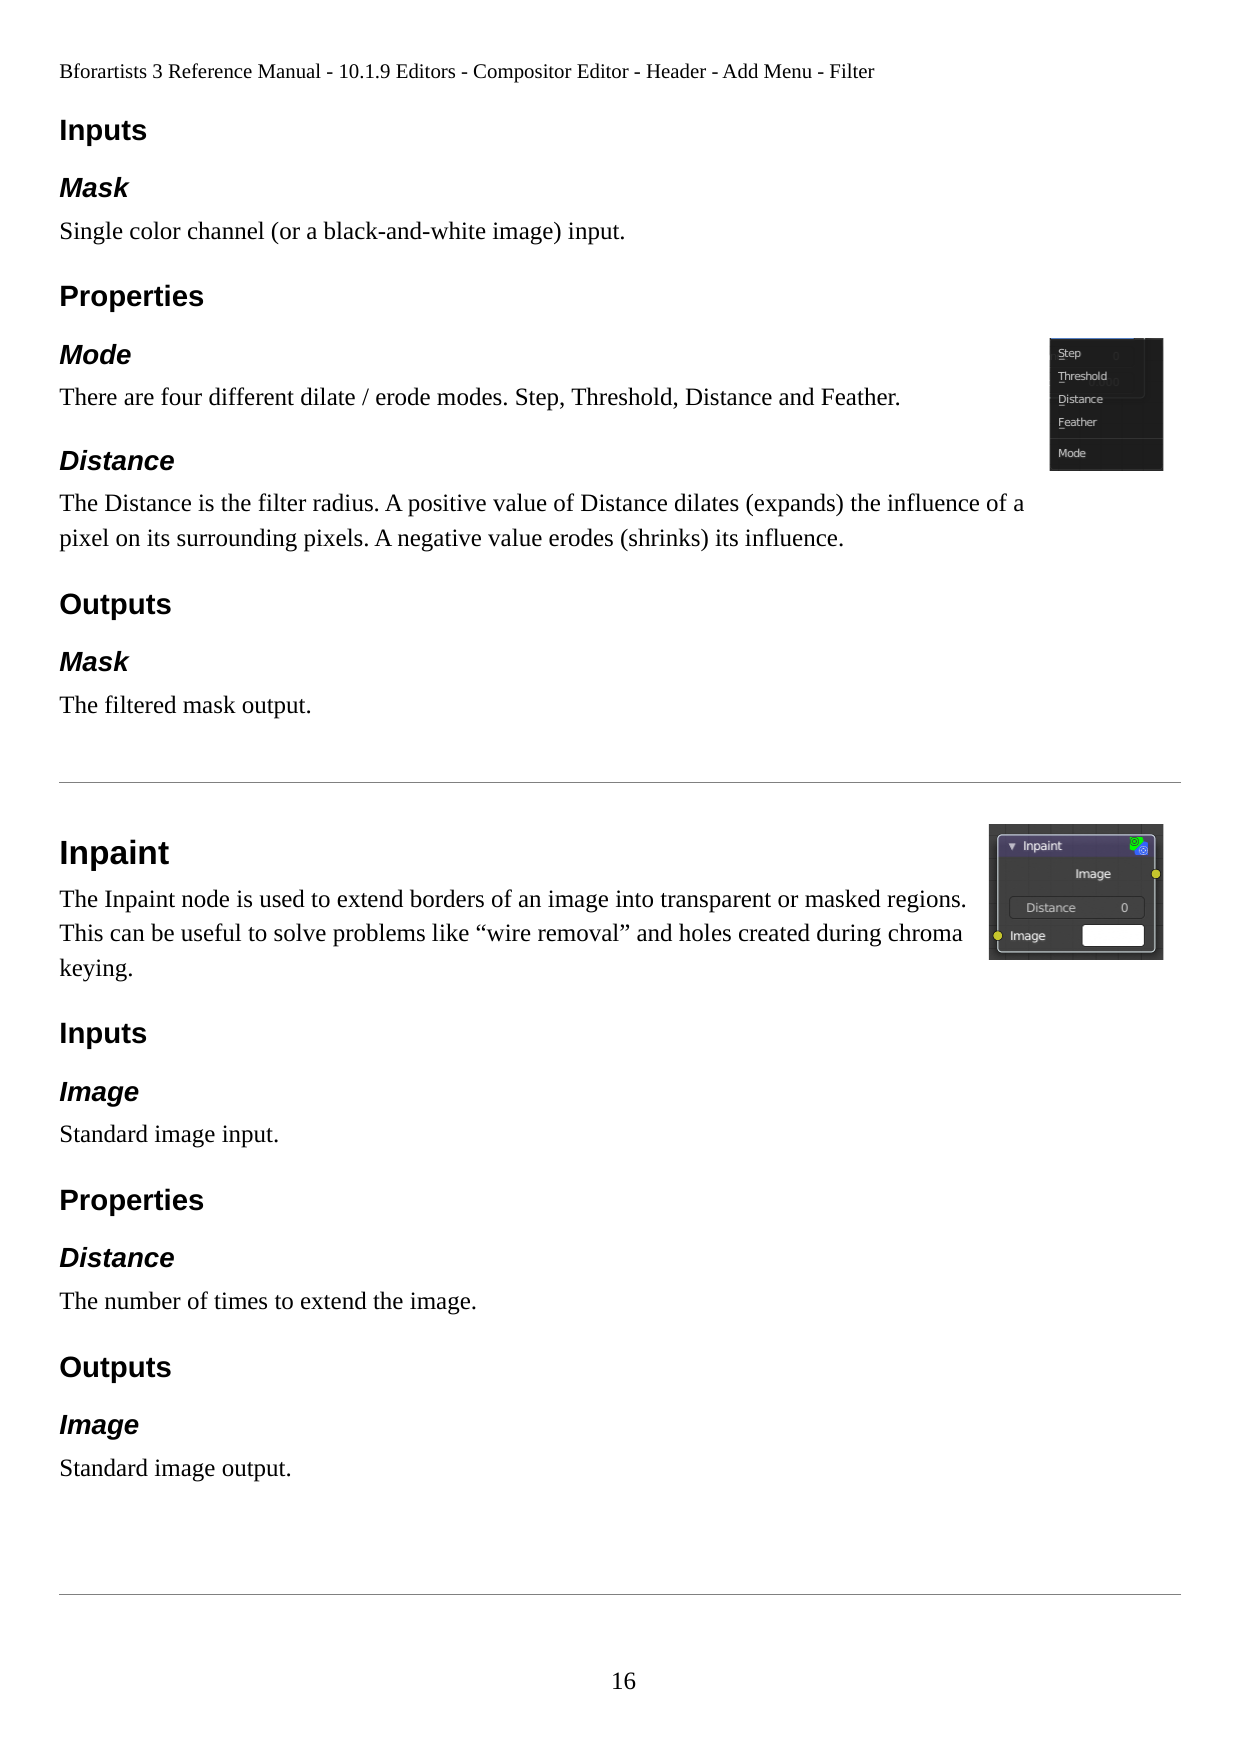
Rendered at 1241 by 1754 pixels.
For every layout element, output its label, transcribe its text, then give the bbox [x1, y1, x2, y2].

subtitle Inpaint [59, 832, 988, 871]
subtitle Distance [59, 444, 1181, 476]
subtitle Outputs [59, 1350, 1181, 1383]
text Single color channel (or a black-and-white image) input. [59, 216, 1181, 244]
subtitle Inputs [59, 1016, 1181, 1050]
subtitle Image [59, 1075, 1181, 1107]
subtitle Properties [59, 1183, 1181, 1217]
text The Distance is the filter radius. A positive value of Distance dilates (expands) the influence of a pixel on its surrounding pixels. A negative value erodes (shrinks) its influence. [59, 488, 1181, 552]
subtitle [1164, 832, 1181, 871]
subtitle Mask [59, 645, 1181, 677]
text The Inpaint node is used to extend borders of an image into transparent or masked regions. This can be useful to solve problems like “wire removal” and holes created during chroma keying. [59, 884, 1181, 981]
subtitle Properties [59, 279, 1181, 313]
text There are four different dilate / erode modes. Step, Threshold, Distance and Feather. [59, 382, 1049, 411]
subtitle Mode [59, 338, 1049, 370]
subtitle Distance [59, 1242, 1181, 1274]
subtitle [1164, 338, 1181, 370]
text Standard image output. [59, 1453, 1181, 1482]
subtitle Inputs [59, 113, 1181, 146]
picture [988, 824, 1164, 960]
subtitle Image [59, 1408, 1181, 1440]
subtitle Outputs [59, 587, 1181, 620]
text Standard image input. [59, 1119, 1181, 1148]
picture [1049, 338, 1164, 471]
text The filtered mask output. [59, 690, 1181, 718]
subtitle Mask [59, 171, 1181, 203]
text The number of times to extend the image. [59, 1286, 1181, 1315]
